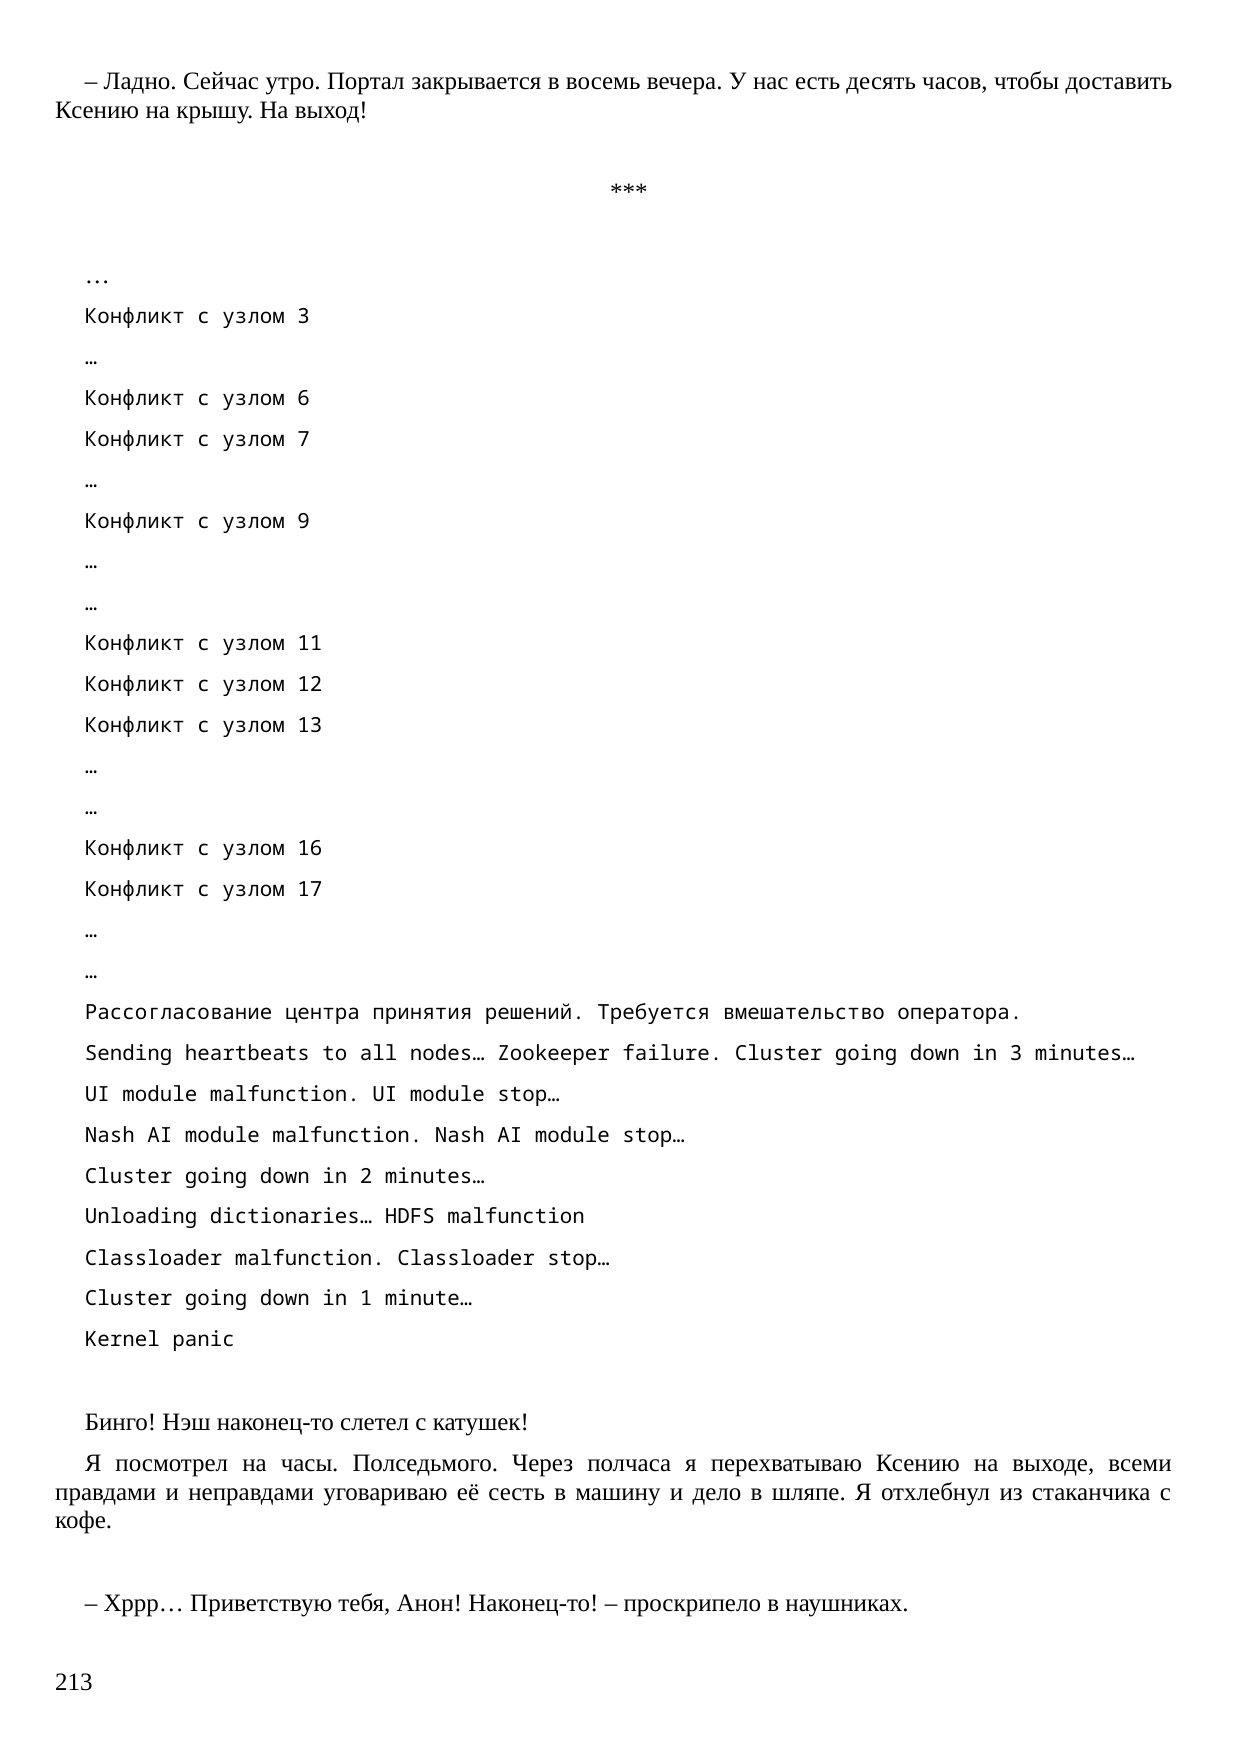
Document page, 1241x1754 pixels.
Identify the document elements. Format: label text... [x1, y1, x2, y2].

text Classloader malfunction. Classloader stop… [55, 1243, 1173, 1271]
text Конфликт с узлом 13 [55, 710, 1173, 739]
text Бинго! Нэш наконец-то слетел с катушек! [55, 1407, 1173, 1435]
text Конфликт с узлом 3 [55, 301, 1173, 329]
text Конфликт с узлом 17 [55, 874, 1173, 903]
text Kernel panic [55, 1324, 1173, 1353]
text Я посмотрел на часы. Полседьмого. Через полчаса я перехватываю Ксению на выходе, всеми правдами и неправдами уговариваю её сесть в машину и дело в шляпе. Я отхлебнул из стаканчика с кофе. [55, 1448, 1173, 1534]
text … [55, 915, 1173, 943]
text Рассогласование центра принятия решений. Требуется вмешательство оператора. [55, 997, 1173, 1025]
text … [55, 547, 1173, 575]
text Sending heartbeats to all nodes… Zookeeper failure. Cluster going down in 3 minutes… [55, 1038, 1173, 1066]
text – Хррр… Приветствую тебя, Анон! Наконец-то! – проскрипело в наушниках. [55, 1588, 1173, 1617]
text Cluster going down in 2 minutes… [55, 1161, 1173, 1189]
text … [55, 260, 1173, 288]
text UI module malfunction. UI module stop… [55, 1079, 1173, 1107]
text … [55, 956, 1173, 984]
text *** [55, 177, 1173, 206]
text – Ладно. Сейчас утро. Портал закрывается в восемь вечера. У нас есть десять часов, чтобы доставить Ксению на крышу. На выход! [55, 66, 1173, 123]
text Конфликт с узлом 6 [55, 383, 1173, 411]
text Конфликт с узлом 12 [55, 669, 1173, 698]
text Конфликт с узлом 7 [55, 424, 1173, 452]
text Unloading dictionaries… HDFS malfunction [55, 1202, 1173, 1230]
text Nash AI module malfunction. Nash AI module stop… [55, 1120, 1173, 1148]
text … [55, 342, 1173, 370]
text … [55, 588, 1173, 616]
text Конфликт с узлом 9 [55, 506, 1173, 534]
text … [55, 751, 1173, 780]
text Cluster going down in 1 minute… [55, 1283, 1173, 1312]
text … [55, 792, 1173, 821]
text Конфликт с узлом 16 [55, 833, 1173, 862]
text Конфликт с узлом 11 [55, 628, 1173, 657]
text … [55, 465, 1173, 493]
